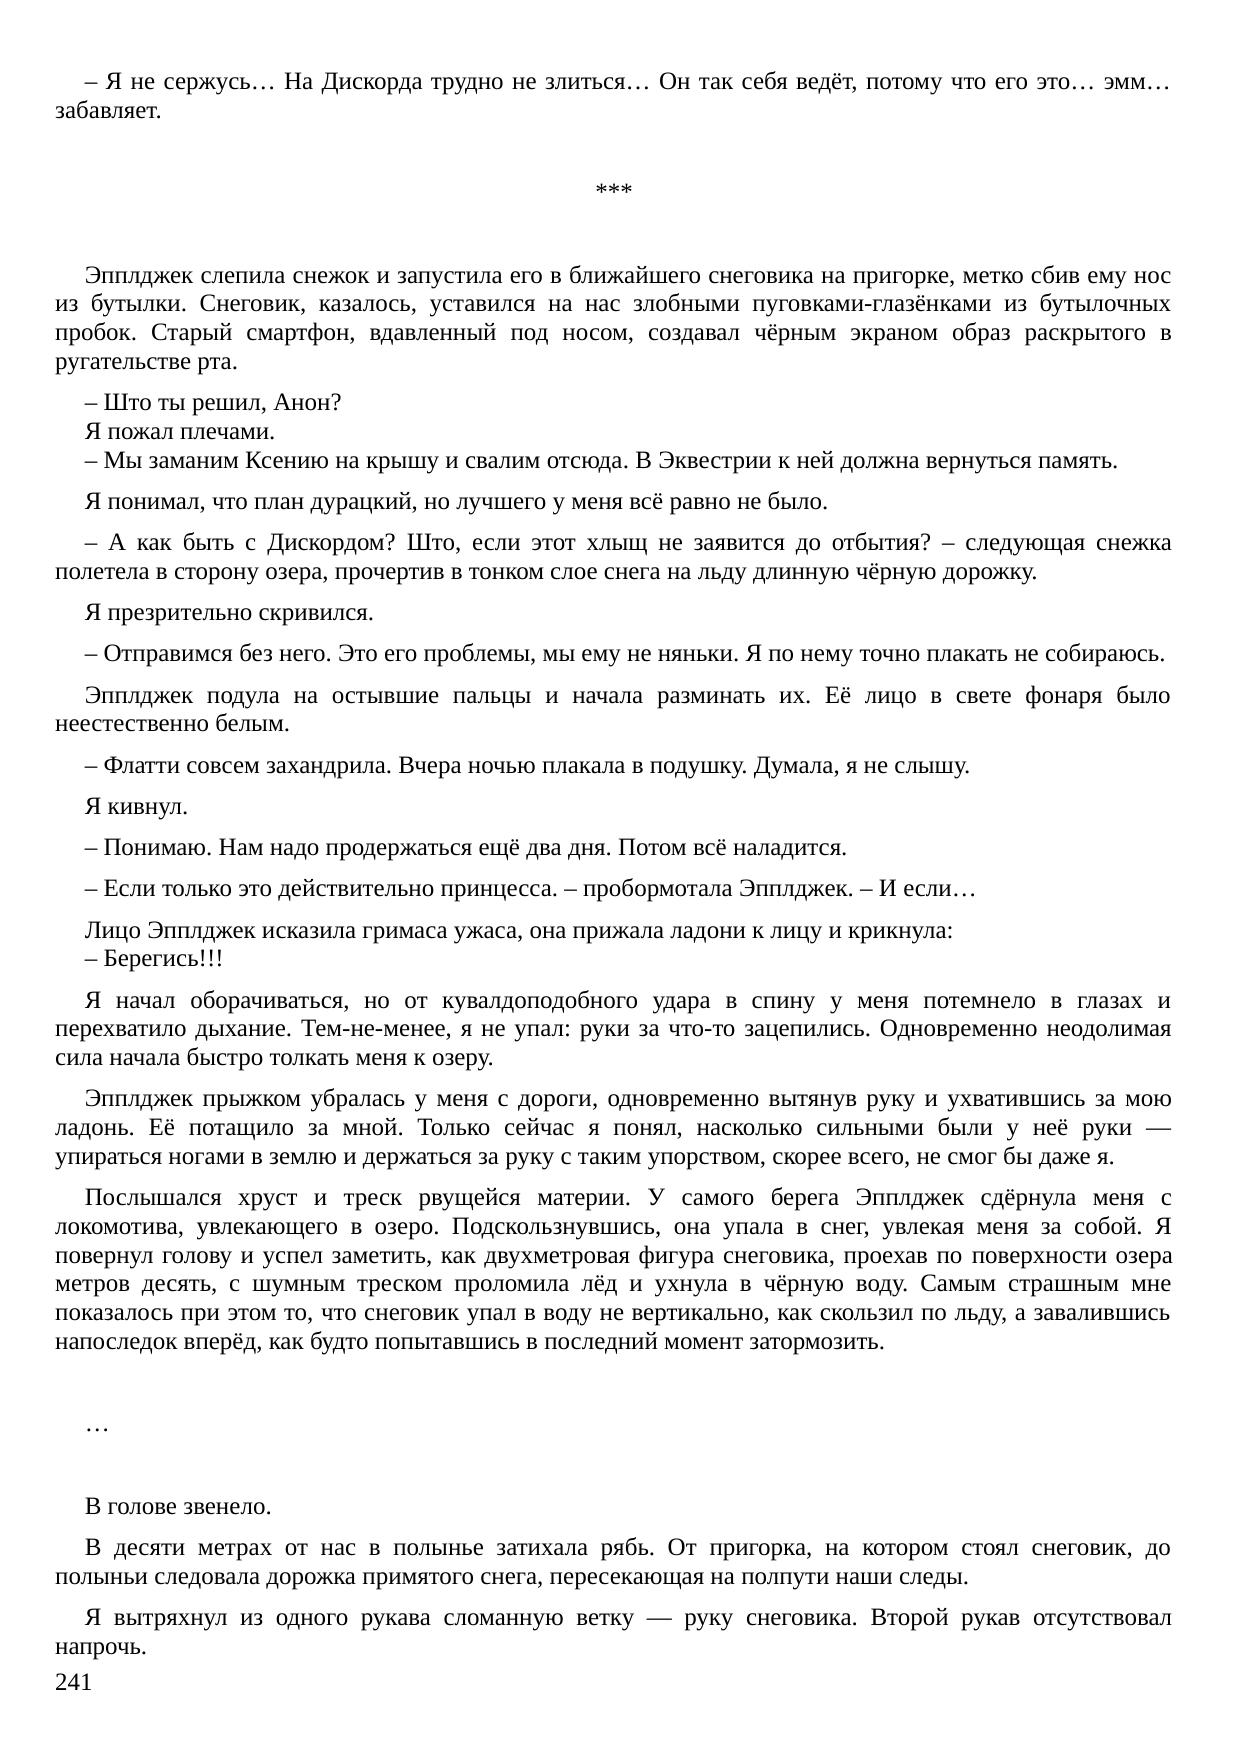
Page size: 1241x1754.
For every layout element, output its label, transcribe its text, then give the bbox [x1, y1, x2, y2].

text Я понимал, что план дурацкий, но лучшего у меня всё равно не было. [55, 486, 1173, 515]
text – А как быть с Дискордом? Што, если этот хлыщ не заявится до отбытия? – следующая снежка полетела в сторону озера, прочертив в тонком слое снега на льду длинную чёрную дорожку. [55, 527, 1173, 585]
text Эпплджек слепила снежок и запустила его в ближайшего снеговика на пригорке, метко сбив ему нос из бутылки. Снеговик, казалось, уставился на нас злобными пуговками-глазёнками из бутылочных пробок. Старый смартфон, вдавленный под носом, создавал чёрным экраном образ раскрытого в ругательстве рта. [55, 260, 1173, 375]
text Я презрительно скривился. [55, 597, 1173, 626]
text Я вытряхнул из одного рукава сломанную ветку — руку снеговика. Второй рукав отсутствовал напрочь. [55, 1602, 1173, 1660]
text Я пожал плечами. [55, 416, 1173, 445]
text – Я не сержусь… На Дискорда трудно не злиться… Он так себя ведёт, потому что его это… эмм… забавляет. [55, 66, 1173, 123]
text Послышался хруст и треск рвущейся материи. У самого берега Эпплджек сдёрнула меня с локомотива, увлекающего в озеро. Подскользнувшись, она упала в снег, увлекая меня за собой. Я повернул голову и успел заметить, как двухметровая фигура снеговика, проехав по поверхности озера метров десять, с шумным треском проломила лёд и ухнула в чёрную воду. Самым страшным мне показалось при этом то, что снеговик упал в воду не вертикально, как скользил по льду, а завалившись напоследок вперёд, как будто попытавшись в последний момент затормозить. [55, 1182, 1173, 1355]
text Эпплджек подула на остывшие пальцы и начала разминать их. Её лицо в свете фонаря было неестественно белым. [55, 680, 1173, 737]
text – Отправимся без него. Это его проблемы, мы ему не няньки. Я по нему точно плакать не собираюсь. [55, 638, 1173, 667]
text – Если только это действительно принцесса. – пробормотала Эпплджек. – И если… [55, 873, 1173, 902]
text – Берегись!!! [55, 943, 1173, 972]
text – Понимаю. Нам надо продержаться ещё два дня. Потом всё наладится. [55, 832, 1173, 861]
text В десяти метрах от нас в полынье затихала рябь. От пригорка, на котором стоял снеговик, до полыньи следовала дорожка примятого снега, пересекающая на полпути наши следы. [55, 1532, 1173, 1590]
text – Флатти совсем захандрила. Вчера ночью плакала в подушку. Думала, я не слышу. [55, 750, 1173, 778]
text … [55, 1408, 1173, 1437]
text *** [55, 177, 1173, 206]
text Я кивнул. [55, 791, 1173, 820]
text Я начал оборачиваться, но от кувалдоподобного удара в спину у меня потемнело в глазах и перехватило дыхание. Тем-не-менее, я не упал: руки за что-то зацепились. Одновременно неодолимая сила начала быстро толкать меня к озеру. [55, 985, 1173, 1071]
text Лицо Эпплджек исказила гримаса ужаса, она прижала ладони к лицу и крикнула: [55, 915, 1173, 943]
text – Мы заманим Ксению на крышу и свалим отсюда. В Эквестрии к ней должна вернуться память. [55, 445, 1173, 473]
text В голове звенело. [55, 1491, 1173, 1520]
text Эпплджек прыжком убралась у меня с дороги, одновременно вытянув руку и ухватившись за мою ладонь. Её потащило за мной. Только сейчас я понял, насколько сильными были у неё руки — упираться ногами в землю и держаться за руку с таким упорством, скорее всего, не смог бы даже я. [55, 1083, 1173, 1170]
text – Што ты решил, Анон? [55, 387, 1173, 416]
